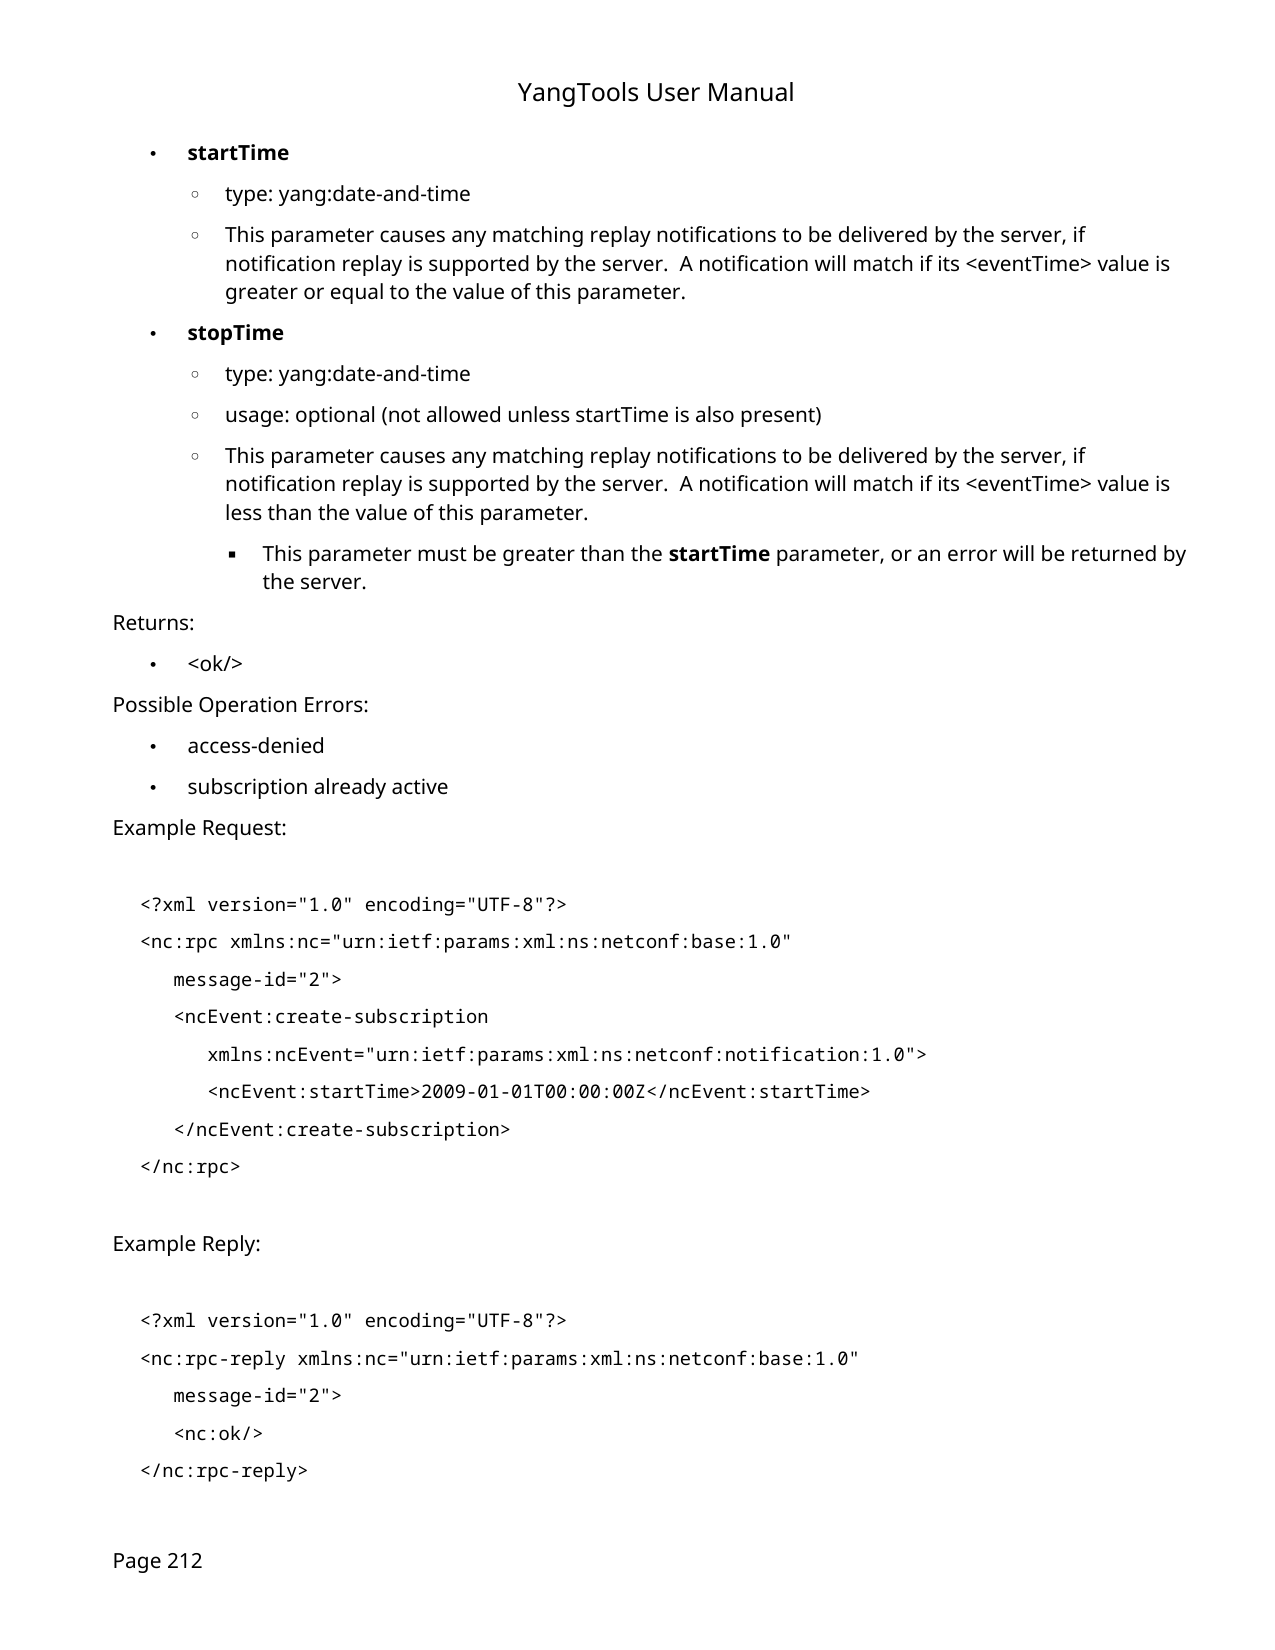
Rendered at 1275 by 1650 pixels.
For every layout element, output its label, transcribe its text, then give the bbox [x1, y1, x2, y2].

text <?xml version="1.0" encoding="UTF-8"?> [139, 891, 1200, 917]
list access-denied [150, 731, 1200, 759]
text </nc:rpc> [139, 1154, 1200, 1179]
text Example Request: [112, 813, 1200, 841]
list This parameter must be greater than the startTime parameter, or an error will be returned by the server. [225, 539, 1200, 596]
list stopTime [150, 318, 1200, 347]
list subscription already active [150, 772, 1200, 800]
text <ncEvent:startTime>2009-01-01T00:00:00Z</ncEvent:startTime> [139, 1079, 1200, 1104]
text <nc:rpc-reply xmlns:nc="urn:ietf:params:xml:ns:netconf:base:1.0" [139, 1345, 1200, 1370]
list type: yang:date-and-time [187, 179, 1200, 208]
text </ncEvent:create-subscription> [139, 1116, 1200, 1142]
list startTime [150, 138, 1200, 167]
text <nc:rpc xmlns:nc="urn:ietf:params:xml:ns:netconf:base:1.0" [139, 929, 1200, 954]
text </nc:rpc-reply> [139, 1457, 1200, 1483]
text <?xml version="1.0" encoding="UTF-8"?> [139, 1307, 1200, 1333]
text Example Reply: [112, 1229, 1200, 1257]
list This parameter causes any matching replay notifications to be delivered by the server, if notification replay is supported by the server. A notification will match if its <eventTime> value is greater or equal to the value of this parameter. [187, 220, 1200, 306]
list This parameter causes any matching replay notifications to be delivered by the server, if notification replay is supported by the server. A notification will match if its <eventTime> value is less than the value of this parameter. [187, 441, 1200, 526]
text <nc:ok/> [139, 1420, 1200, 1445]
text xmlns:ncEvent="urn:ietf:params:xml:ns:netconf:notification:1.0"> [139, 1041, 1200, 1067]
text message-id="2"> [139, 1382, 1200, 1408]
text message-id="2"> [139, 966, 1200, 992]
text Returns: [112, 608, 1200, 637]
list type: yang:date-and-time [187, 359, 1200, 388]
text Possible Operation Errors: [112, 690, 1200, 718]
list <ok/> [150, 649, 1200, 678]
list usage: optional (not allowed unless startTime is also present) [187, 400, 1200, 428]
text <ncEvent:create-subscription [139, 1004, 1200, 1029]
